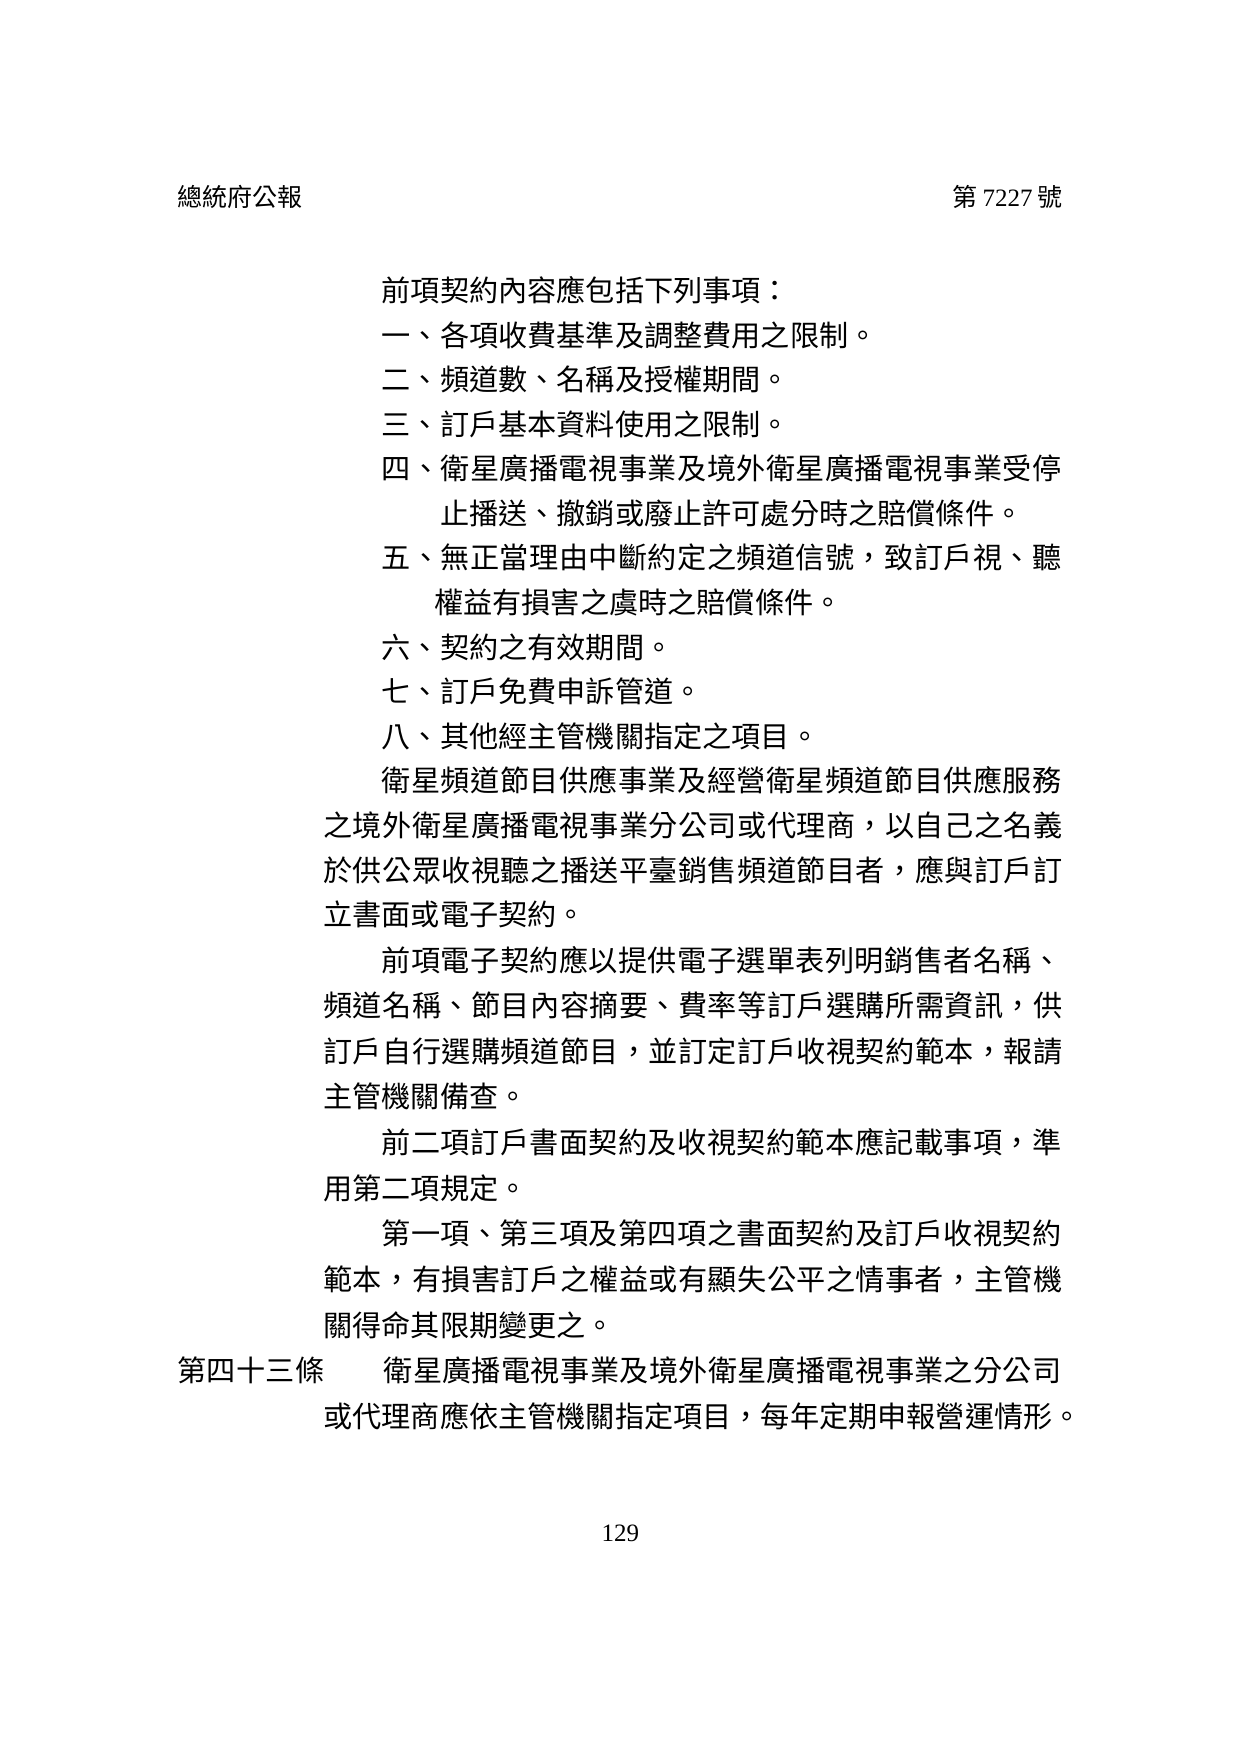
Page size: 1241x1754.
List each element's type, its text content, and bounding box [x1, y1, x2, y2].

text 第一項、第三項及第四項之書面契約及訂戶收視契約範本，有損害訂戶之權益或有顯失公平之情事者，主管機關得命其限期變更之。 [323, 1208, 1063, 1345]
text 前二項訂戶書面契約及收視契約範本應記載事項，準用第二項規定。 [323, 1117, 1063, 1208]
text 第四十三條 衛星廣播電視事業及境外衛星廣播電視事業之分公司或代理商應依主管機關指定項目，每年定期申報營運情形。 [177, 1345, 1063, 1436]
text 五、無正當理由中斷約定之頻道信號，致訂戶視、聽權益有損害之虞時之賠償條件。 [381, 533, 1063, 622]
text 衛星頻道節目供應事業及經營衛星頻道節目供應服務之境外衛星廣播電視事業分公司或代理商，以自己之名義於供公眾收視聽之播送平臺銷售頻道節目者，應與訂戶訂立書面或電子契約。 [323, 756, 1063, 934]
text 前項契約內容應包括下列事項： [323, 266, 1063, 310]
text 三、訂戶基本資料使用之限制。 [381, 399, 1063, 444]
text 六、契約之有效期間。 [381, 622, 1063, 667]
text 七、訂戶免費申訴管道。 [381, 667, 1063, 712]
text 一、各項收費基準及調整費用之限制。 [381, 310, 1063, 355]
text 二、頻道數、名稱及授權期間。 [381, 355, 1063, 399]
text 前項電子契約應以提供電子選單表列明銷售者名稱、頻道名稱、節目內容摘要、費率等訂戶選購所需資訊，供訂戶自行選購頻道節目，並訂定訂戶收視契約範本，報請主管機關備查。 [323, 934, 1063, 1117]
text 四、衛星廣播電視事業及境外衛星廣播電視事業受停止播送、撤銷或廢止許可處分時之賠償條件。 [381, 444, 1063, 533]
text 八、其他經主管機關指定之項目。 [381, 712, 1063, 756]
